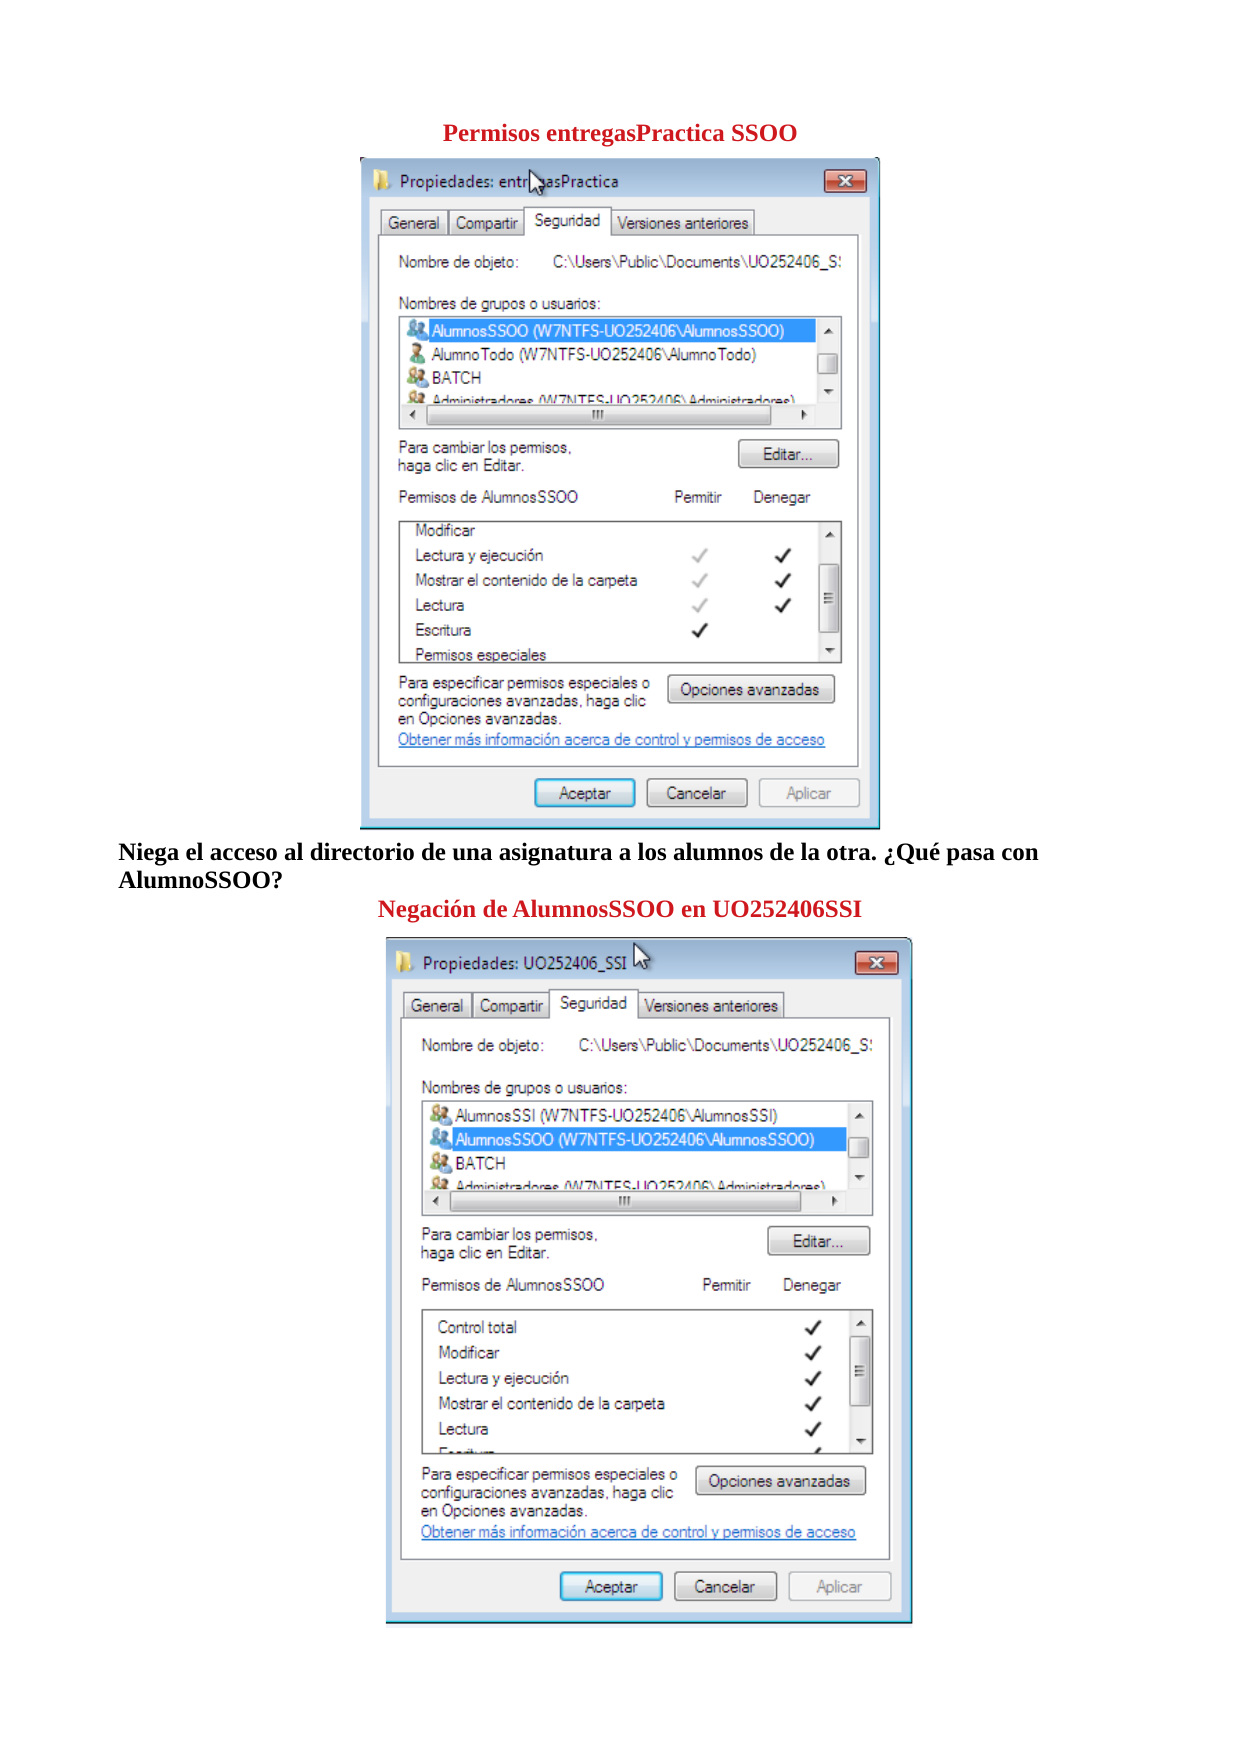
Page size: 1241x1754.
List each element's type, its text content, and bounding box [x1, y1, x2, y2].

picture [360, 157, 880, 831]
text Permisos entregasPractica SSOO [118, 118, 1122, 147]
picture [385, 937, 913, 1628]
text Negación de AlumnosSSOO en UO252406SSI [118, 894, 1122, 923]
text Niega el acceso al directorio de una asignatura a los alumnos de la otra. ¿Qué pasa con AlumnoSSOO? [118, 837, 1122, 894]
